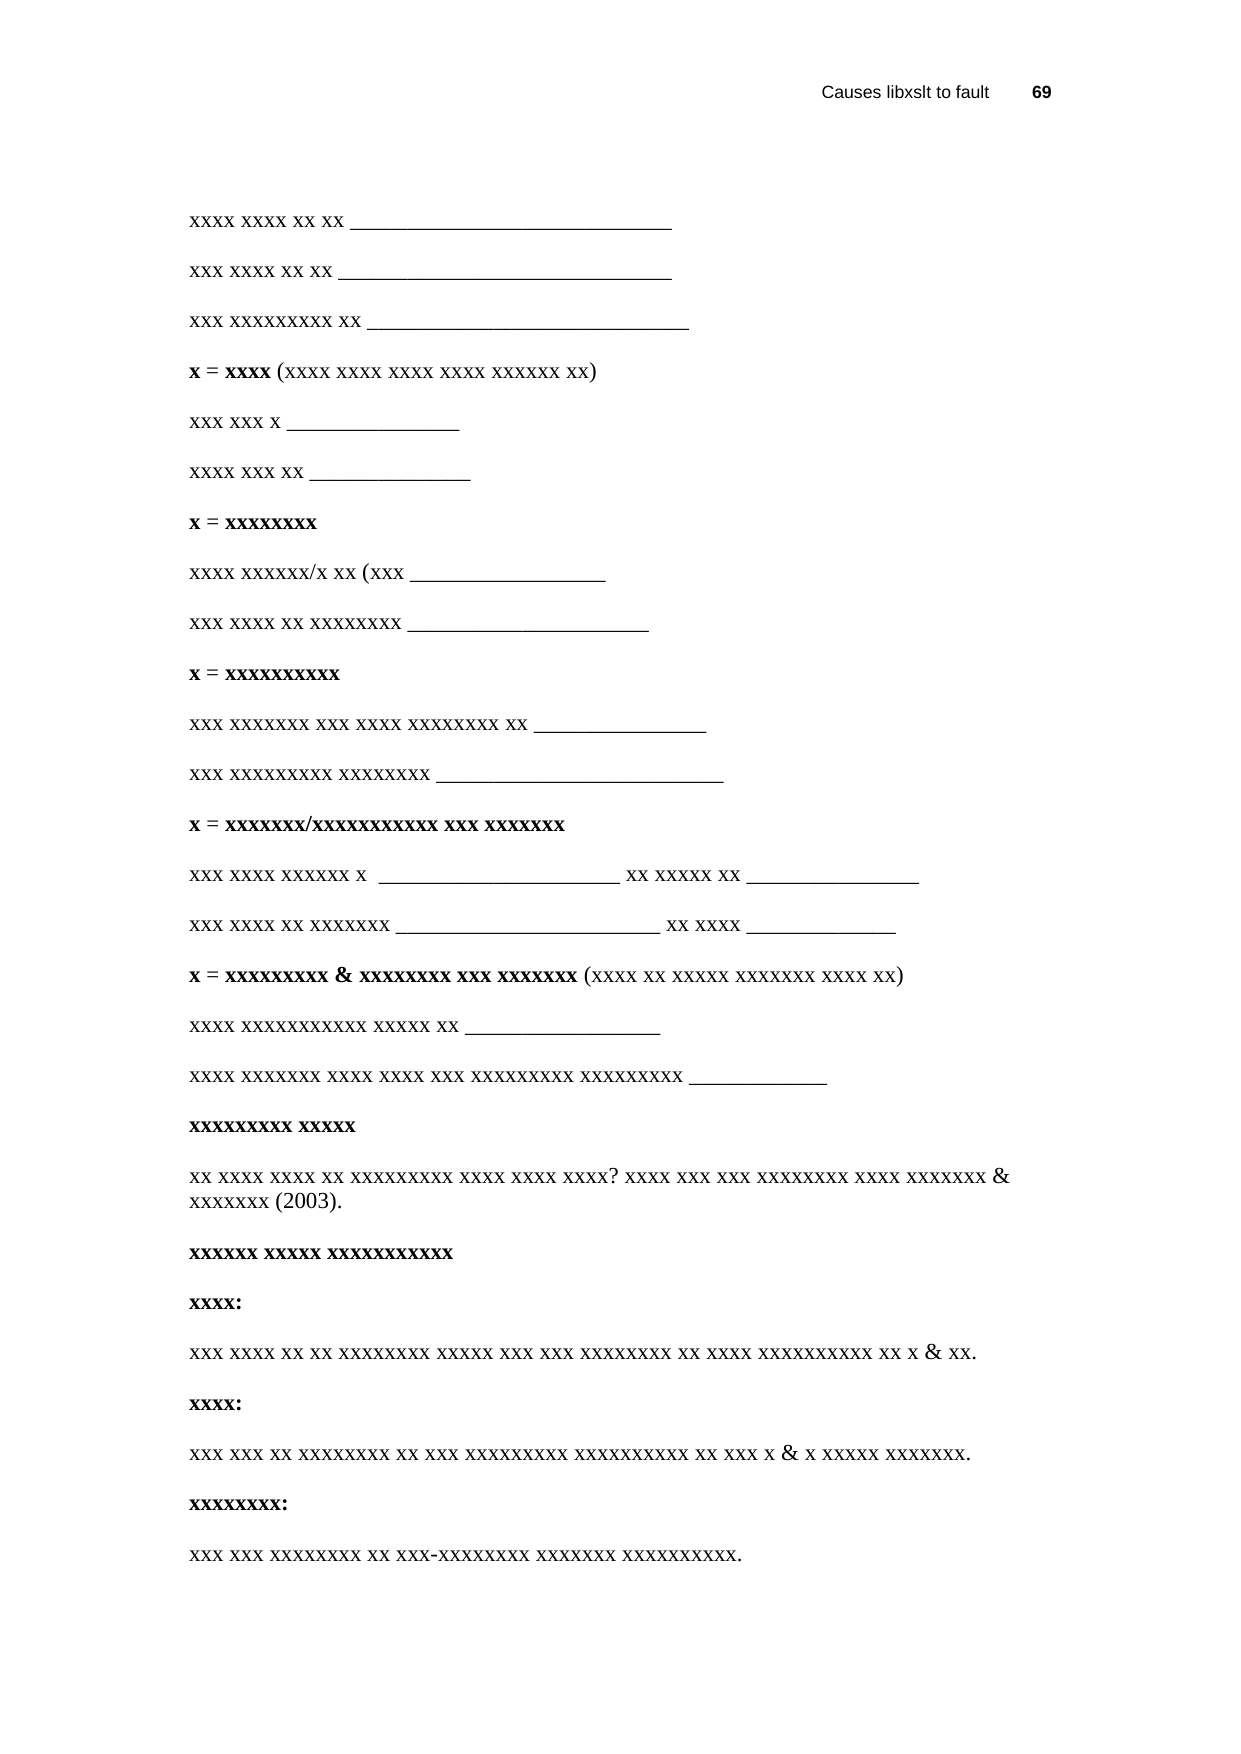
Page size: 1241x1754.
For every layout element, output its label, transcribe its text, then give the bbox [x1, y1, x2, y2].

text xxx xxxx xx xxxxxxxx _____________________ [189, 609, 1051, 635]
text xxx xxx xx xxxxxxxx xx xxx xxxxxxxxx xxxxxxxxxx xx xxx x & x xxxxx xxxxxxx. [189, 1440, 1051, 1465]
text xxx xxxx xx xxxxxxx _______________________ xx xxxx _____________ [189, 911, 1051, 937]
text xxxx xxxxxx/x xx (xxx _________________ [189, 559, 1051, 584]
text x = xxxxxxxx [189, 509, 1051, 534]
text xxx xxxxxxxxx xx ____________________________ [189, 307, 1051, 333]
text xxx xxxxxxxxx xxxxxxxx _________________________ [189, 760, 1051, 786]
text xxxx: [189, 1389, 1051, 1415]
text xxxx xxxxxxxxxxx xxxxx xx _________________ [189, 1012, 1051, 1037]
text xxxxxxxx: [189, 1490, 1051, 1516]
text xxx xxxx xxxxxx x _____________________ xx xxxxx xx _______________ [189, 861, 1051, 886]
text xxxxxx xxxxx xxxxxxxxxxx [189, 1238, 1051, 1264]
text x = xxxxxxx/xxxxxxxxxxx xxx xxxxxxx [189, 811, 1051, 836]
text xxxx xxxxxxx xxxx xxxx xxx xxxxxxxxx xxxxxxxxx ____________ [189, 1062, 1051, 1088]
text xx xxxx xxxx xx xxxxxxxxx xxxx xxxx xxxx? xxxx xxx xxx xxxxxxxx xxxx xxxxxxx & xxxxxxx (2003). [189, 1163, 1051, 1214]
text xxx xxxx xx xx xxxxxxxx xxxxx xxx xxx xxxxxxxx xx xxxx xxxxxxxxxx xx x & xx. [189, 1339, 1051, 1365]
text xxx xxx x _______________ [189, 408, 1051, 433]
text xxxx: [189, 1289, 1051, 1314]
text xxx xxxxxxx xxx xxxx xxxxxxxx xx _______________ [189, 710, 1051, 735]
text x = xxxx (xxxx xxxx xxxx xxxx xxxxxx xx) [189, 358, 1051, 383]
text xxx xxxx xx xx _____________________________ [189, 257, 1051, 283]
text xxxxxxxxx xxxxx [189, 1112, 1051, 1138]
text xxx xxx xxxxxxxx xx xxx-xxxxxxxx xxxxxxx xxxxxxxxxx. [189, 1540, 1051, 1566]
text xxxx xxxx xx xx ____________________________ [189, 207, 1051, 232]
text xxxx xxx xx ______________ [189, 458, 1051, 484]
text x = xxxxxxxxxx [189, 659, 1051, 685]
text x = xxxxxxxxx & xxxxxxxx xxx xxxxxxx (xxxx xx xxxxx xxxxxxx xxxx xx) [189, 961, 1051, 987]
